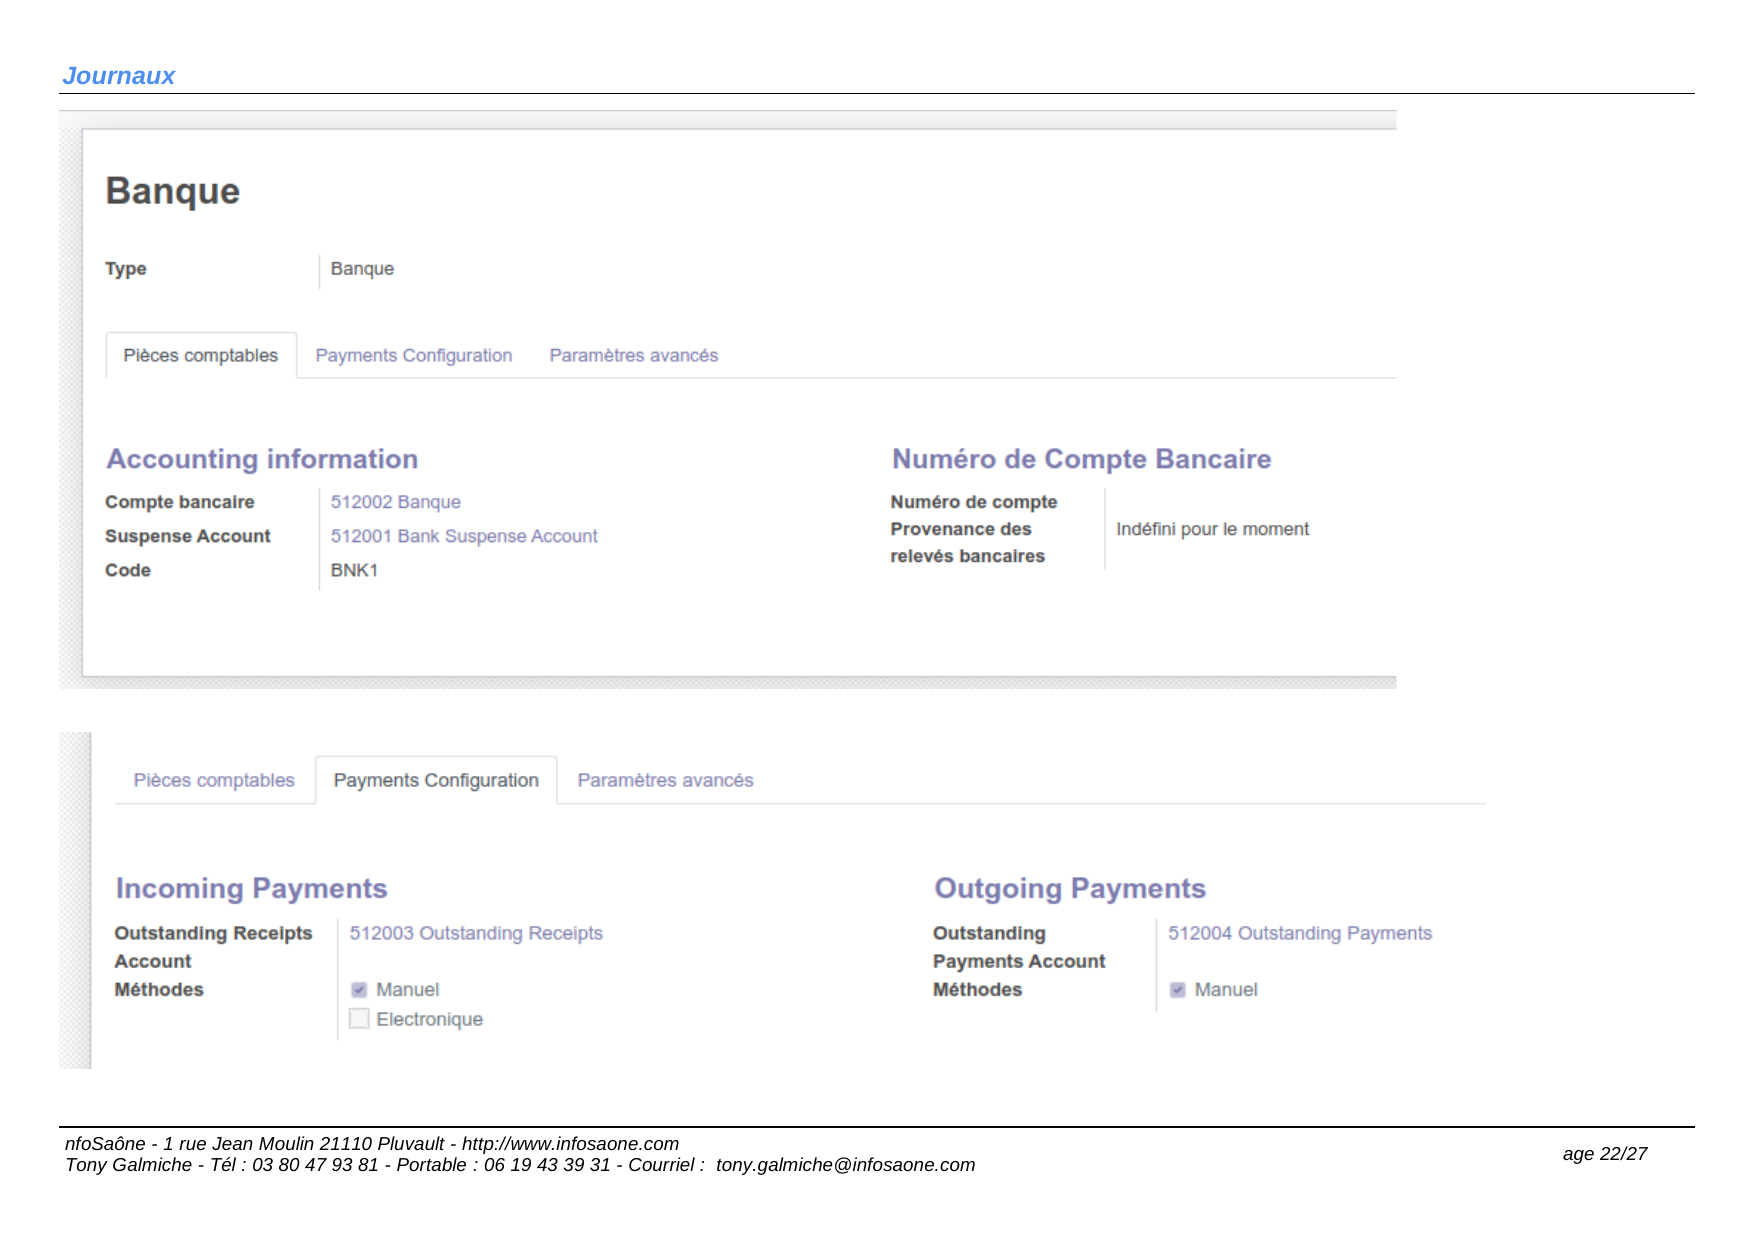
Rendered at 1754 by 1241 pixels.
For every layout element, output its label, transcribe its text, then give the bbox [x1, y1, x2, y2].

picture [59, 110, 1397, 689]
picture [59, 732, 1486, 1069]
subtitle Journaux [59, 59, 1695, 93]
